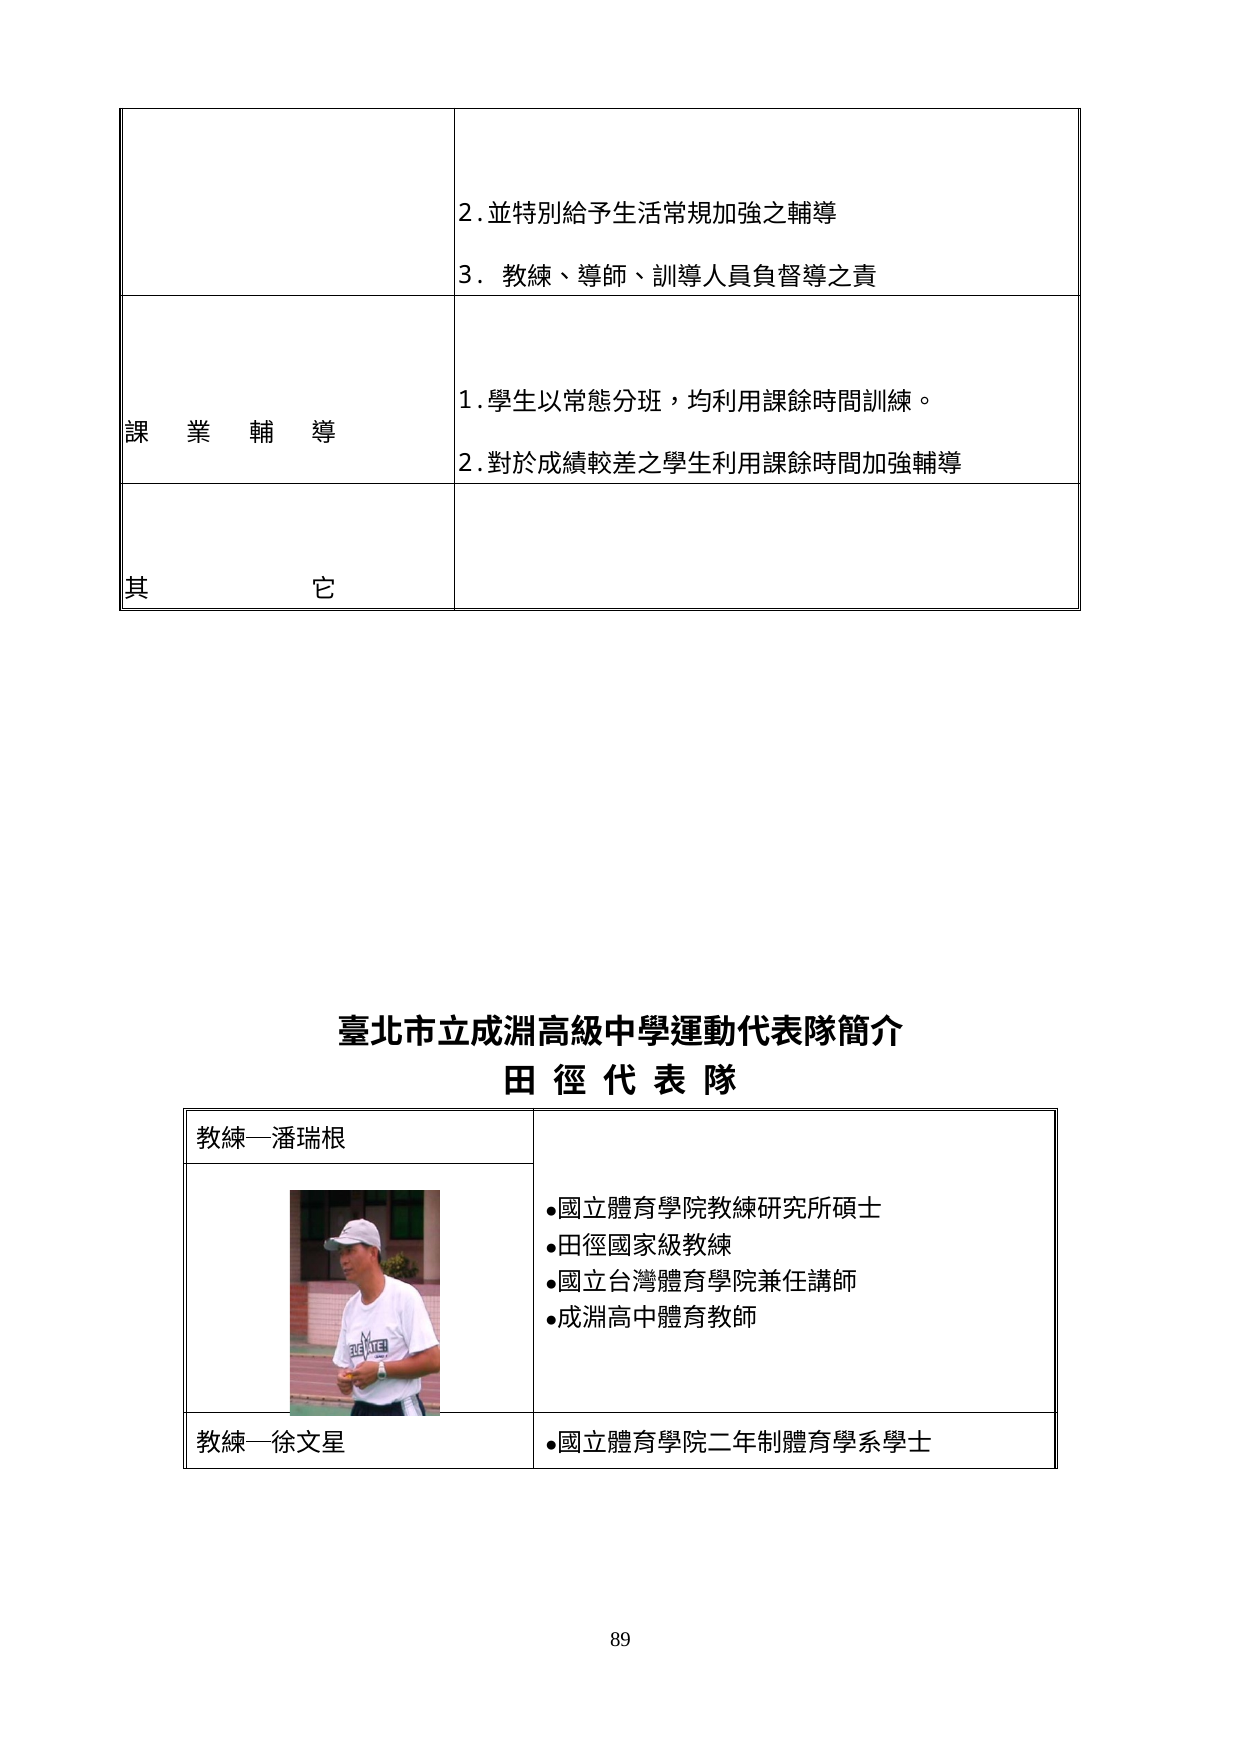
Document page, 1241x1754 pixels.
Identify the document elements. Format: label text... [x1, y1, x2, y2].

table_cell 2.並特別給予生活常規加強之輔導 3. 教練、導師、訓導人員負督導之責 [455, 109, 1078, 295]
table_cell [123, 109, 454, 295]
table_cell 教練─徐文星 [187, 1413, 533, 1468]
table_cell 其 它 [123, 484, 454, 608]
text 田 徑 代 表 隊 [118, 1053, 1122, 1102]
table_header ●國立體育學院教練研究所碩士 ●田徑國家級教練 ●國立台灣體育學院兼任講師 ●成淵高中體育教師 [534, 1111, 1054, 1412]
table_cell 課 業 輔 導 [123, 296, 454, 483]
table_cell 1.學生以常態分班，均利用課餘時間訓練。 2.對於成績較差之學生利用課餘時間加強輔導 [455, 296, 1078, 483]
table_cell ●國立體育學院二年制體育學系學士 [534, 1413, 1054, 1468]
table_cell [455, 484, 1078, 608]
table_cell [187, 1164, 533, 1412]
table_header 教練─潘瑞根 [187, 1111, 533, 1163]
text 臺北市立成淵高級中學運動代表隊簡介 [118, 1005, 1122, 1053]
